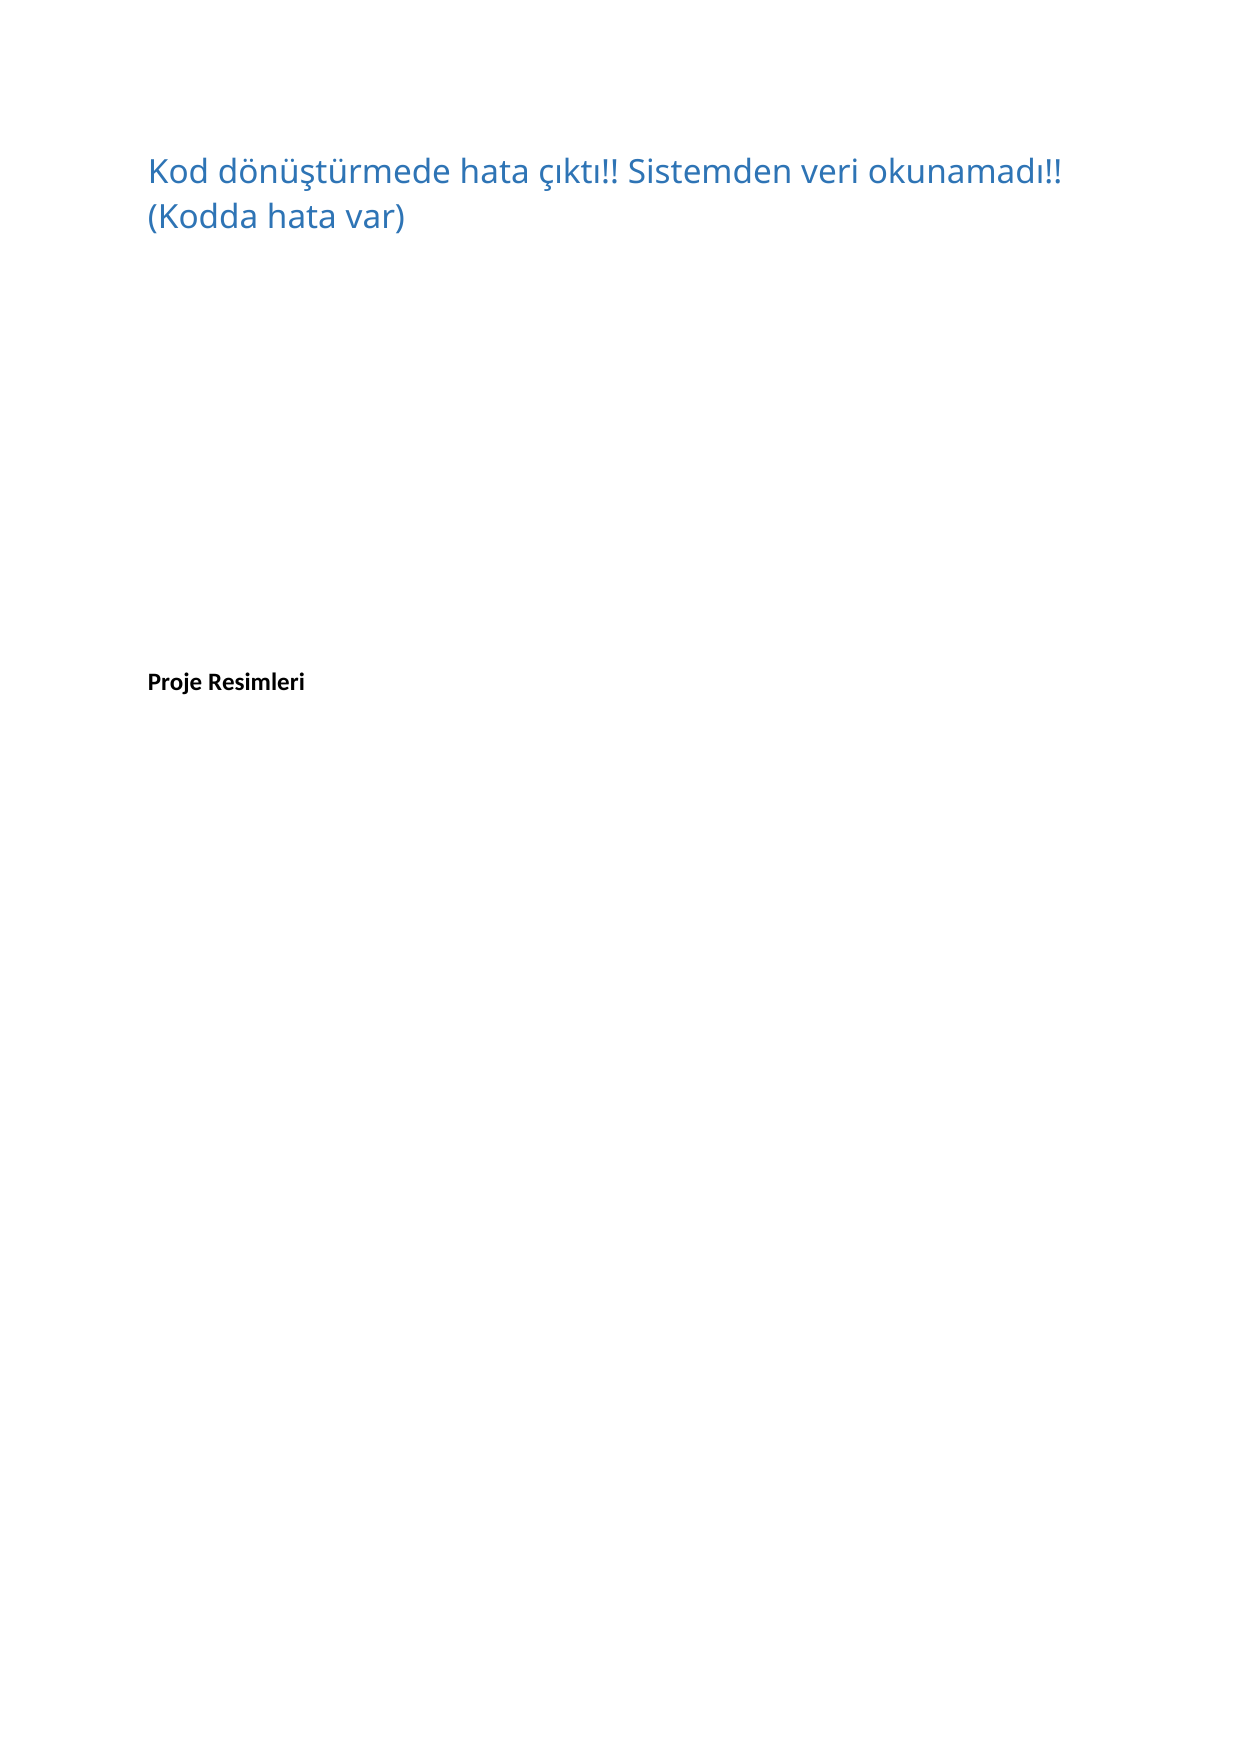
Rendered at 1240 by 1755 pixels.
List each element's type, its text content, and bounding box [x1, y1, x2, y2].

subtitle Kod dönüştürmede hata çıktı!! Sistemden veri okunamadı!!(Kodda hata var) [148, 148, 1092, 238]
text Proje Resimleri [148, 666, 1092, 696]
